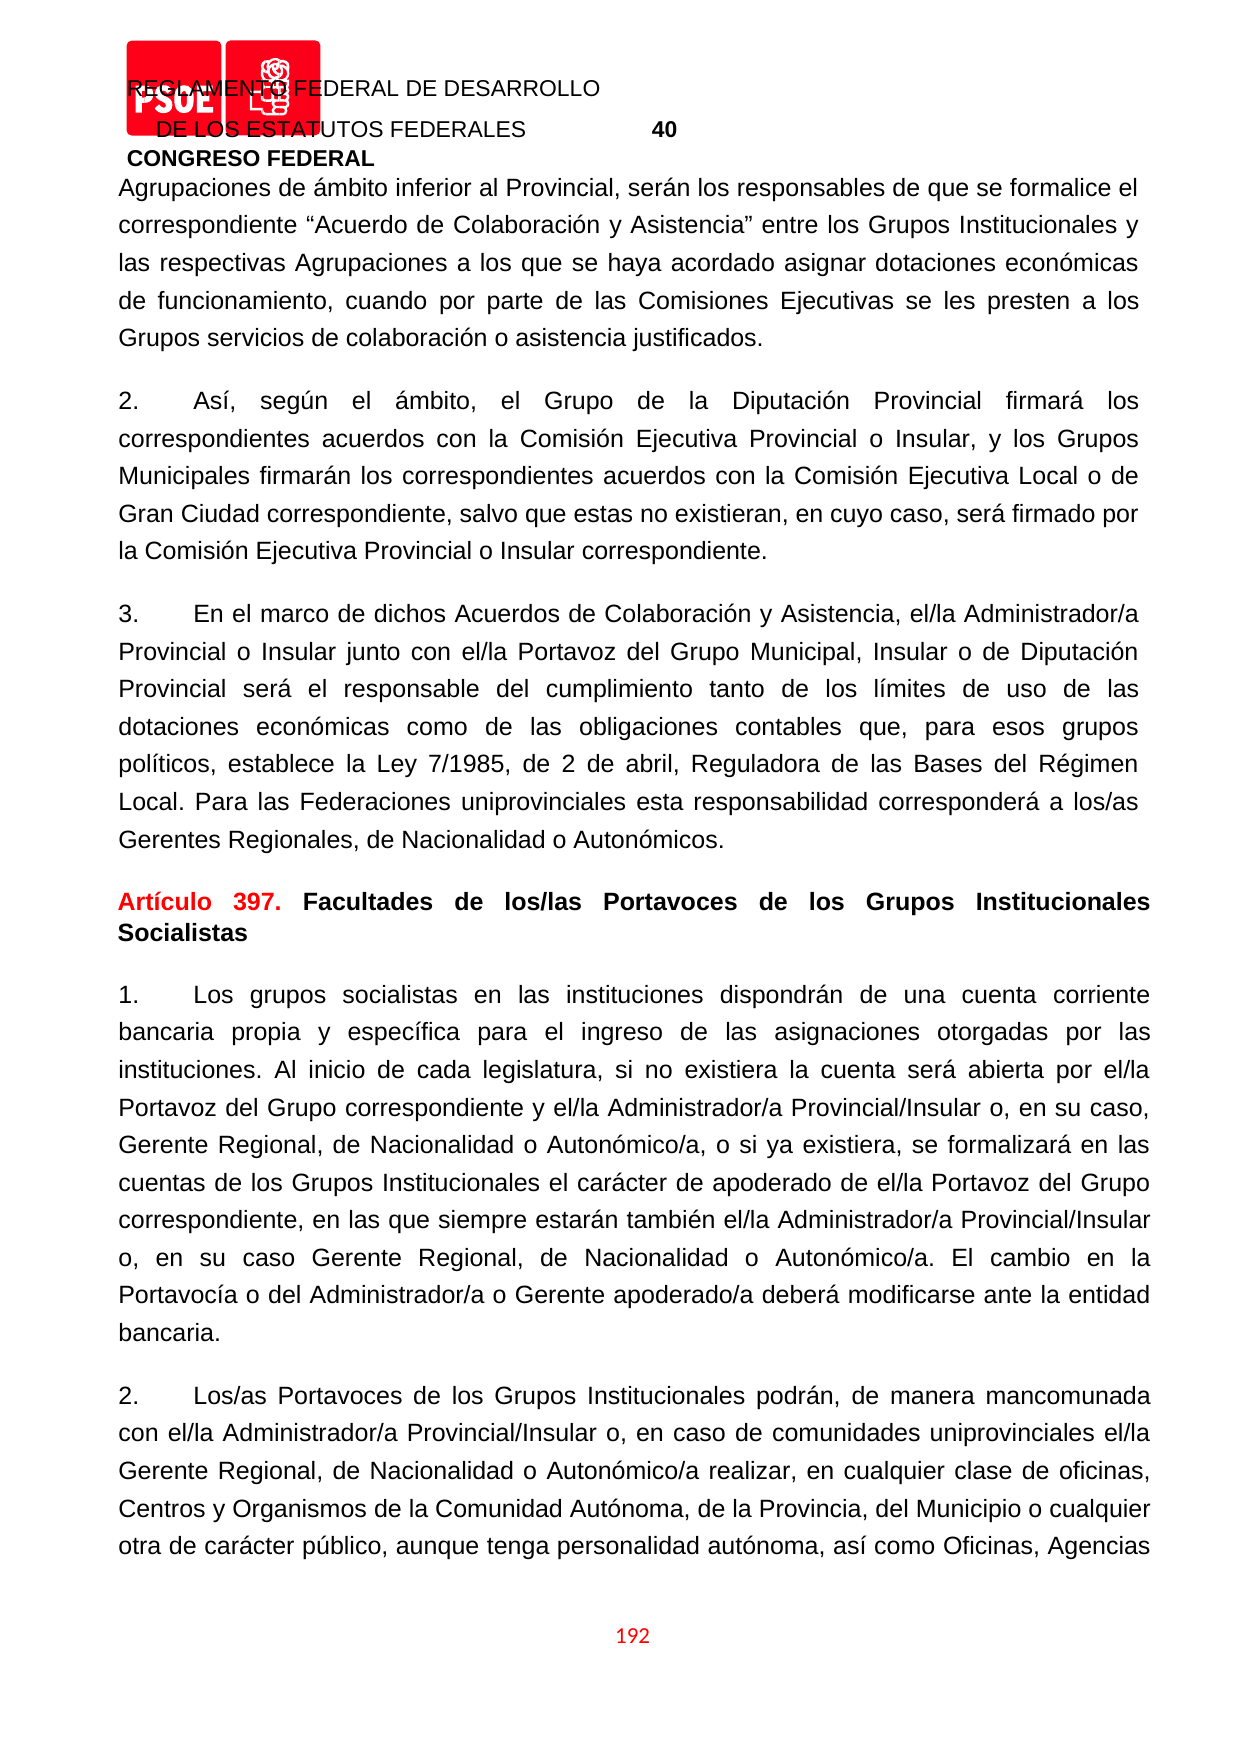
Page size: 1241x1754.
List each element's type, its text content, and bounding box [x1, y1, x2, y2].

list Los grupos socialistas en las instituciones dispondrán de una cuenta corriente bancaria propia y específica para el ingreso de las asignaciones otorgadas por las instituciones. Al inicio de cada legislatura, si no existiera la cuenta será abierta por el/la Portavoz del Grupo correspondiente y el/la Administrador/a Provincial/Insular o, en su caso, Gerente Regional, de Nacionalidad o Autonómico/a, o si ya existiera, se formalizará en las cuentas de los Grupos Institucionales el carácter de apoderado de el/la Portavoz del Grupo correspondiente, en las que siempre estarán también el/la Administrador/a Provincial/Insular o, en su caso Gerente Regional, de Nacionalidad o Autonómico/a. El cambio en la Portavocía o del Administrador/a o Gerente apoderado/a deberá modificarse ante la entidad bancaria. [118, 980, 1152, 1347]
list En el marco de dichos Acuerdos de Colaboración y Asistencia, el/la Administrador/a Provincial o Insular junto con el/la Portavoz del Grupo Municipal, Insular o de Diputación Provincial será el responsable del cumplimiento tanto de los límites de uso de las dotaciones económicas como de las obligaciones contables que, para esos grupos políticos, establece la Ley 7/1985, de 2 de abril, Reguladora de las Bases del Régimen Local. Para las Federaciones uniprovinciales esta responsabilidad corresponderá a los/as Gerentes Regionales, de Nacionalidad o Autonómicos. [118, 599, 1141, 853]
text Artículo 397. Facultades de los/las Portavoces de los Grupos Institucionales Socialistas [117, 887, 1152, 947]
list Agrupaciones de ámbito inferior al Provincial, serán los responsables de que se formalice el correspondiente “Acuerdo de Colaboración y Asistencia” entre los Grupos Institucionales y las respectivas Agrupaciones a los que se haya acordado asignar dotaciones económicas de funcionamiento, cuando por parte de las Comisiones Ejecutivas se les presten a los Grupos servicios de colaboración o asistencia justificados. [118, 173, 1141, 352]
list Los/as Portavoces de los Grupos Institucionales podrán, de manera mancomunada con el/la Administrador/a Provincial/Insular o, en caso de comunidades uniprovinciales el/la Gerente Regional, de Nacionalidad o Autonómico/a realizar, en cualquier clase de oficinas, Centros y Organismos de la Comunidad Autónoma, de la Provincia, del Municipio o cualquier otra de carácter público, aunque tenga personalidad autónoma, así como Oficinas, Agencias [118, 1381, 1152, 1560]
list Así, según el ámbito, el Grupo de la Diputación Provincial firmará los correspondientes acuerdos con la Comisión Ejecutiva Provincial o Insular, y los Grupos Municipales firmarán los correspondientes acuerdos con la Comisión Ejecutiva Local o de Gran Ciudad correspondiente, salvo que estas no existieran, en cuyo caso, será firmado por la Comisión Ejecutiva Provincial o Insular correspondiente. [118, 386, 1141, 565]
